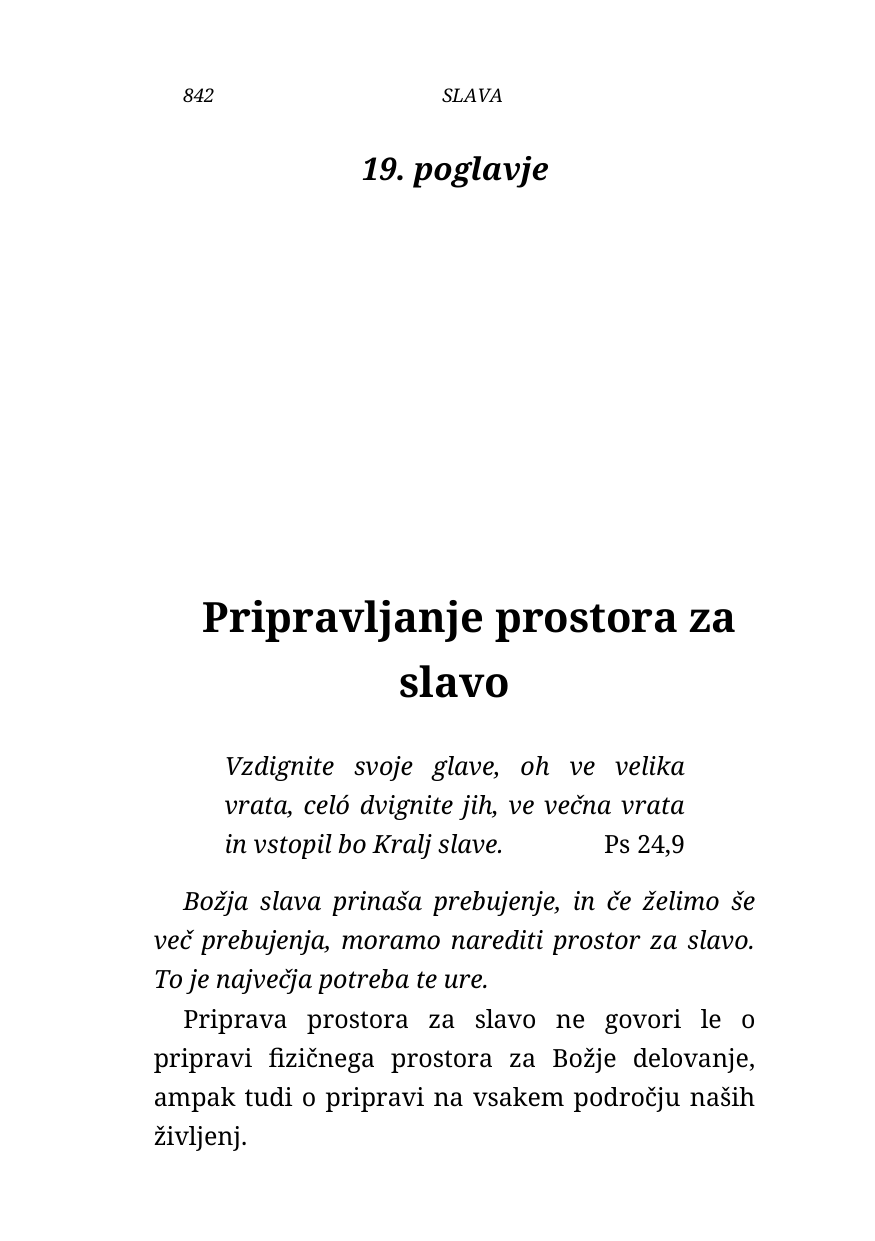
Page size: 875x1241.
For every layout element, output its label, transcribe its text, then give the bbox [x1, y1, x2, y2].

text Vzdignite svoje glave, oh ve velika vrata, celó dvignite jih, ve večna vrata in vstopil bo Kralj slave. Ps 24,9 [224, 748, 685, 861]
subtitle 19. poglavje [153, 147, 756, 189]
text Priprava prostora za slavo ne govori le o pripravi fizičnega prostora za Božje delovanje, ampak tudi o pripravi na vsakem področju naših življenj. [153, 1001, 756, 1153]
text Božja slava prinaša prebujenje, in če želimo še več prebujenja, moramo narediti prostor za slavo. To je največja potreba te ure. [153, 884, 756, 996]
subtitle Pripravljanje prostora za slavo [153, 588, 756, 710]
